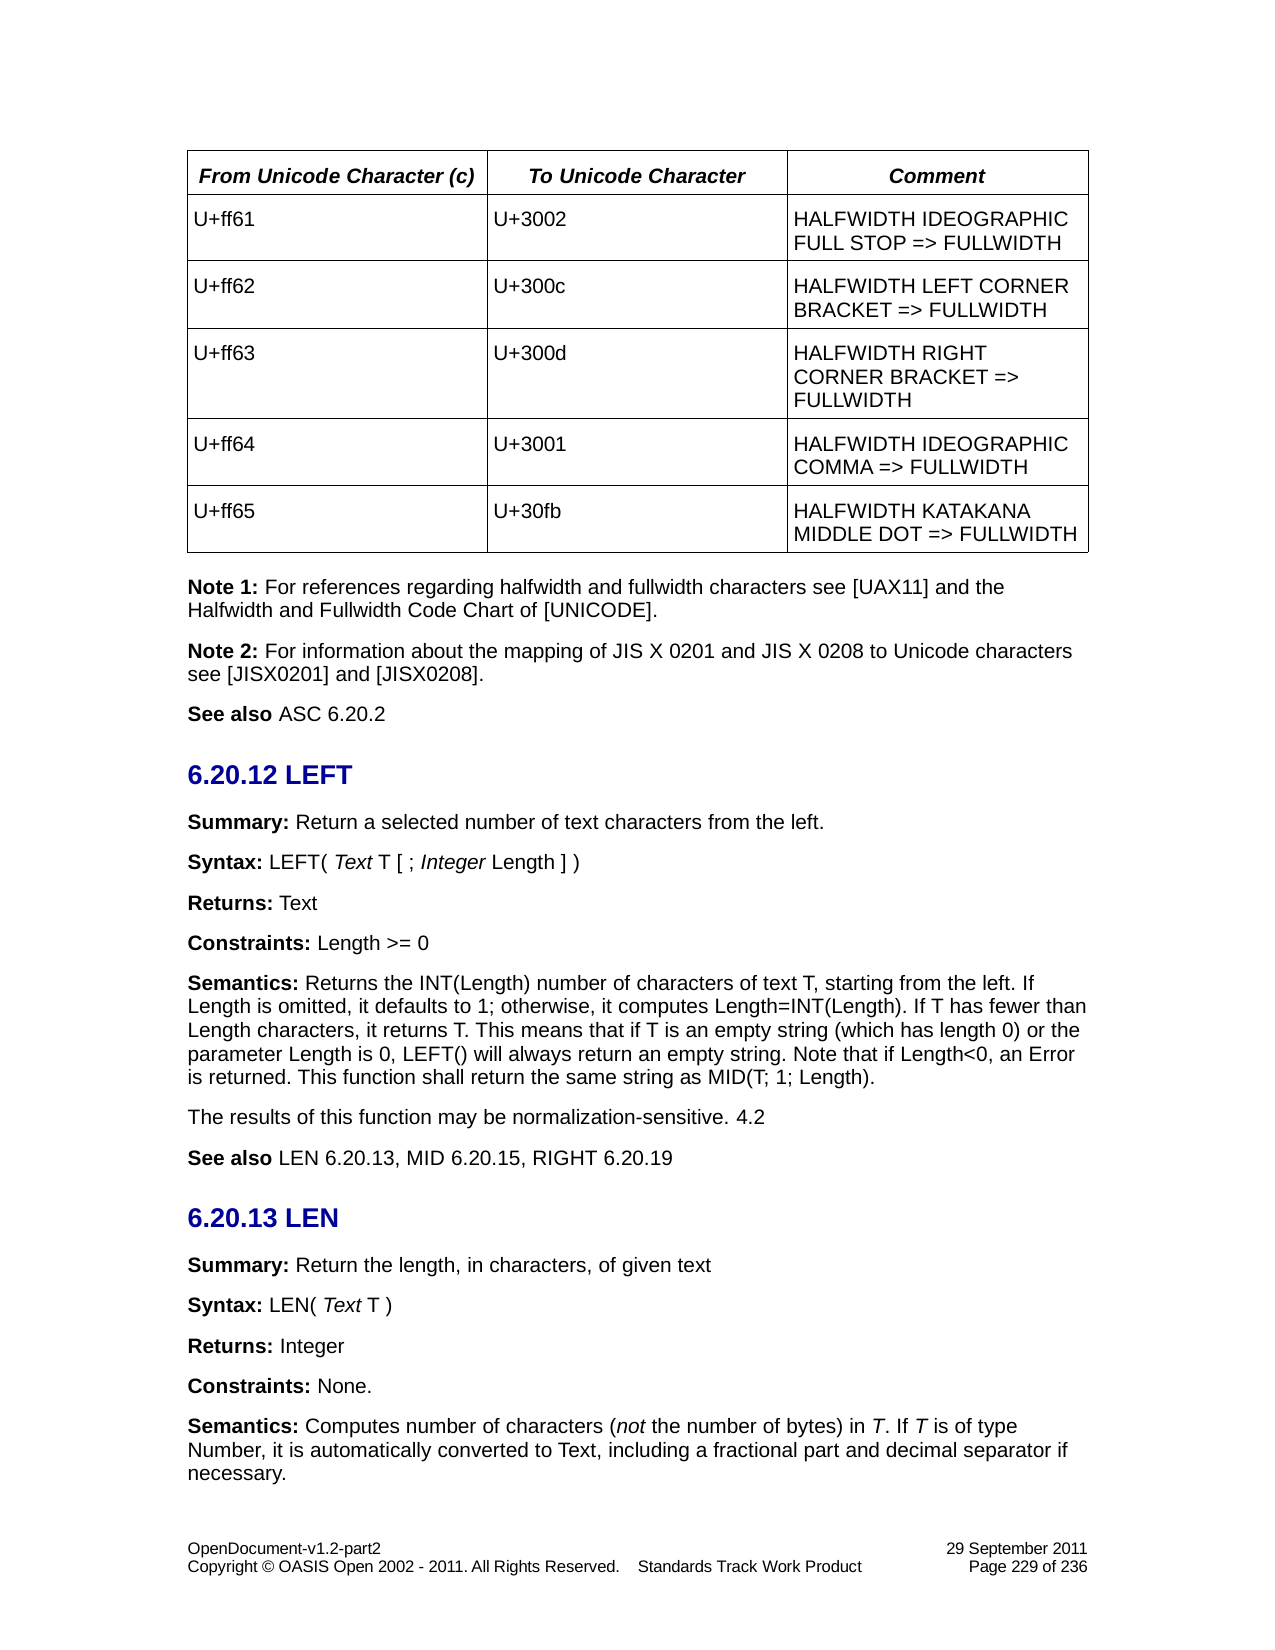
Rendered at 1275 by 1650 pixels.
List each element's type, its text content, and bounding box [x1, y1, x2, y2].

table_cell HALFWIDTH KATAKANA MIDDLE DOT => FULLWIDTH [788, 486, 1088, 552]
text Note 1: For references regarding halfwidth and fullwidth characters see [UAX11] and the Halfwidth and Fullwidth Code Chart of [UNICODE]. [187, 575, 1088, 622]
table_cell U+ff63 [188, 329, 487, 418]
text Summary: Return a selected number of text characters from the left. [187, 811, 1088, 834]
table_cell U+ff61 [188, 195, 487, 260]
table_header To Unicode Character [488, 151, 787, 193]
text Syntax: LEN( Text T ) [187, 1294, 1088, 1317]
table_cell HALFWIDTH RIGHT CORNER BRACKET => FULLWIDTH [788, 329, 1088, 418]
text Semantics: Returns the INT(Length) number of characters of text T, starting from the left. If Length is omitted, it defaults to 1; otherwise, it computes Length=INT(Length). If T has fewer than Length characters, it returns T. This means that if T is an empty string (which has length 0) or the parameter Length is 0, LEFT() will always return an empty string. Note that if Length<0, an Error is returned. This function shall return the same string as MID(T; 1; Length). [187, 971, 1088, 1089]
table_cell U+3001 [488, 419, 787, 485]
table_cell U+ff65 [188, 486, 487, 552]
subtitle LEN [187, 1203, 1088, 1233]
text The results of this function may be normalization-sensitive. 4.2 [187, 1106, 1088, 1129]
text Note 2: For information about the mapping of JIS X 0201 and JIS X 0208 to Unicode characters see [JISX0201] and [JISX0208]. [187, 639, 1088, 686]
table_cell U+ff62 [188, 261, 487, 327]
text Summary: Return the length, in characters, of given text [187, 1254, 1088, 1277]
subtitle LEFT [187, 760, 1088, 790]
text Returns: Text [187, 891, 1088, 914]
text Semantics: Computes number of characters (not the number of bytes) in T. If T is of type Number, it is automatically converted to Text, including a fractional part and decimal separator if necessary. [187, 1414, 1088, 1485]
table_cell U+300d [488, 329, 787, 418]
table_cell U+300c [488, 261, 787, 327]
table_header From Unicode Character (c) [188, 151, 487, 193]
table_header Comment [788, 151, 1088, 193]
table_cell U+3002 [488, 195, 787, 260]
table_cell HALFWIDTH LEFT CORNER BRACKET => FULLWIDTH [788, 261, 1088, 327]
table_cell HALFWIDTH IDEOGRAPHIC FULL STOP => FULLWIDTH [788, 195, 1088, 260]
text Returns: Integer [187, 1334, 1088, 1358]
table_cell U+ff64 [188, 419, 487, 485]
text See also ASC 6.20.2 [187, 703, 1088, 726]
text Constraints: Length >= 0 [187, 931, 1088, 955]
text See also LEN 6.20.13, MID 6.20.15, RIGHT 6.20.19 [187, 1146, 1088, 1169]
text Constraints: None. [187, 1374, 1088, 1398]
table_cell U+30fb [488, 486, 787, 552]
table_cell HALFWIDTH IDEOGRAPHIC COMMA => FULLWIDTH [788, 419, 1088, 485]
text Syntax: LEFT( Text T [ ; Integer Length ] ) [187, 851, 1088, 874]
